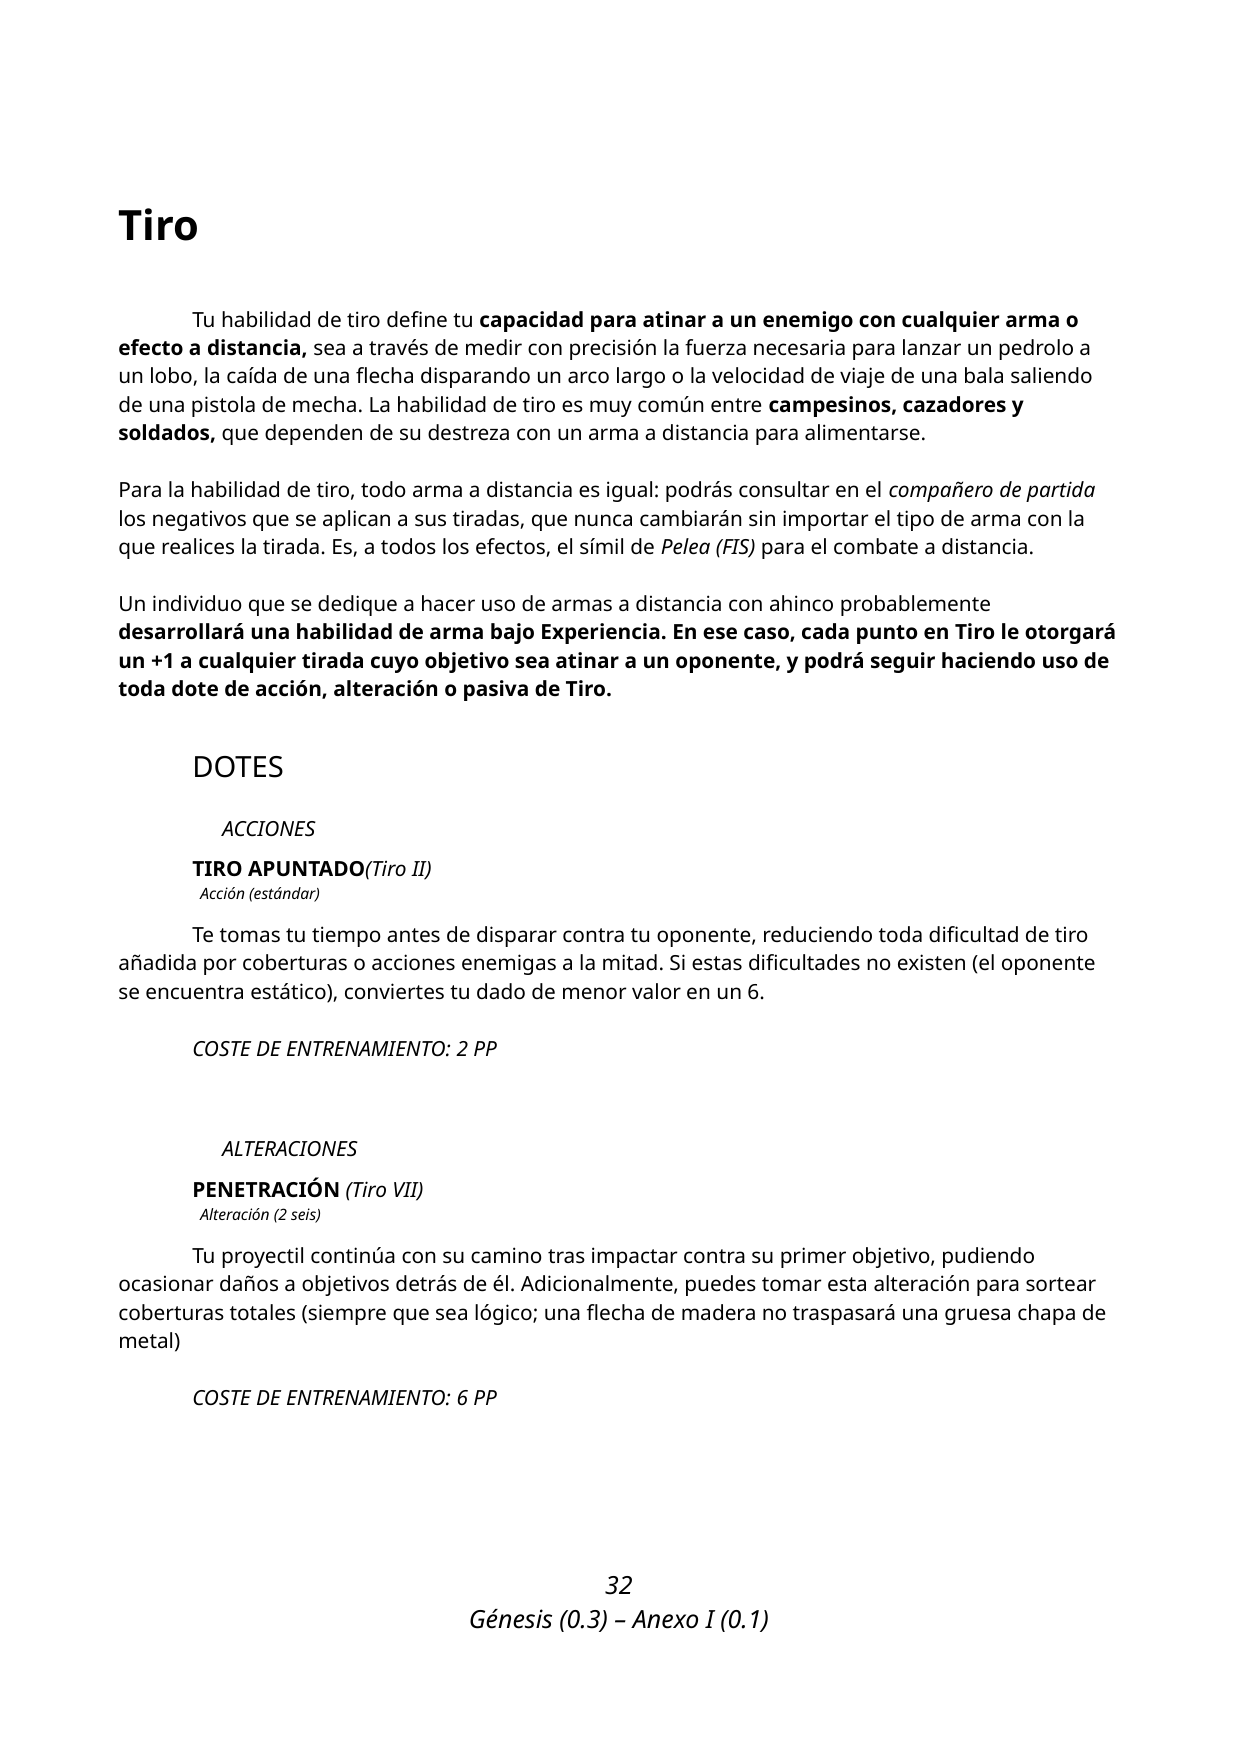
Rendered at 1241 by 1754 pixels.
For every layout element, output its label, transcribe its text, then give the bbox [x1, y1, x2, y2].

text Alteración (2 seis) [192, 1204, 1122, 1241]
text Para la habilidad de tiro, todo arma a distancia es igual: podrás consultar en el compañero de partida los negativos que se aplican a sus tiradas, que nunca cambiarán sin importar el tipo de arma con la que realices la tirada. Es, a todos los efectos, el símil de Pelea (FIS) para el combate a distancia. [118, 475, 1122, 561]
text COSTE DE ENTRENAMIENTO: 6 PP [118, 1383, 1122, 1411]
subtitle Tiro [118, 196, 1122, 252]
text Tu habilidad de tiro define tu capacidad para atinar a un enemigo con cualquier arma o efecto a distancia, sea a través de medir con precisión la fuerza necesaria para lanzar un pedrolo a un lobo, la caída de una flecha disparando un arco largo o la velocidad de viaje de una bala saliendo de una pistola de mecha. La habilidad de tiro es muy común entre campesinos, cazadores y soldados, que dependen de su destreza con un arma a distancia para alimentarse. [118, 305, 1122, 447]
text TIRO APUNTADO(Tiro II) [118, 854, 1122, 883]
text Te tomas tu tiempo antes de disparar contra tu oponente, reduciendo toda dificultad de tiro añadida por coberturas o acciones enemigas a la mitad. Si estas dificultades no existen (el oponente se encuentra estático), conviertes tu dado de menor valor en un 6. [118, 920, 1122, 1005]
text PENETRACIÓN (Tiro VII) [118, 1176, 1122, 1204]
subtitle ALTERACIONES [118, 1131, 1122, 1163]
text Tu proyectil continúa con su camino tras impactar contra su primer objetivo, pudiendo ocasionar daños a objetivos detrás de él. Adicionalmente, puedes tomar esta alteración para sortear coberturas totales (siempre que sea lógico; una flecha de madera no traspasará una gruesa chapa de metal) [118, 1241, 1122, 1354]
subtitle ACCIONES [118, 811, 1122, 842]
text COSTE DE ENTRENAMIENTO: 2 PP [118, 1034, 1122, 1062]
text Un individuo que se dedique a hacer uso de armas a distancia con ahinco probablemente desarrollará una habilidad de arma bajo Experiencia. En ese caso, cada punto en Tiro le otorgará un +1 a cualquier tirada cuyo objetivo sea atinar a un oponente, y podrá seguir haciendo uso de toda dote de acción, alteración o pasiva de Tiro. [118, 589, 1122, 703]
subtitle DOTES [118, 746, 1122, 786]
text Acción (estándar) [192, 883, 1122, 920]
